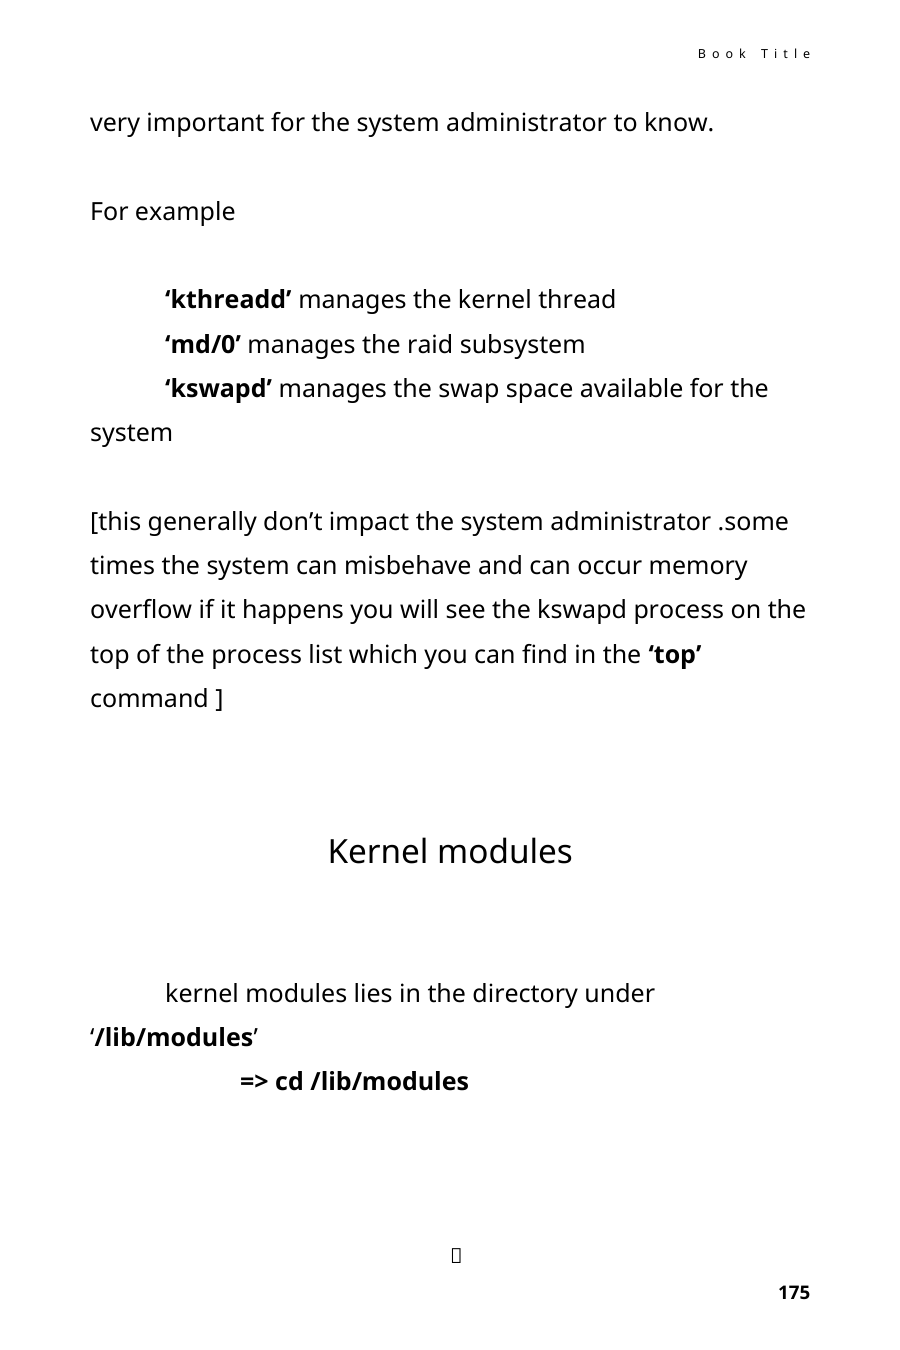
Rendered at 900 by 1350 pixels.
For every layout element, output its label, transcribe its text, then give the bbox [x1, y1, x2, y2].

text ‘md/0’ manages the raid subsystem [90, 326, 810, 360]
text => cd /lib/modules [90, 1064, 810, 1098]
text ‘kthreadd’ manages the kernel thread [90, 282, 810, 316]
text [this generally don’t impact the system administrator .some times the system can misbehave and can occur memory overflow if it happens you will see the kswapd process on the top of the process list which you can find in the ‘top’ command ] [90, 503, 810, 714]
text ‘kswapd’ manages the swap space available for the system [90, 371, 810, 449]
text very important for the system administrator to know. [90, 105, 810, 139]
text kernel modules lies in the directory under ‘/lib/modules’ [90, 976, 810, 1054]
text For example [90, 193, 810, 228]
text Kernel modules [90, 828, 810, 873]
